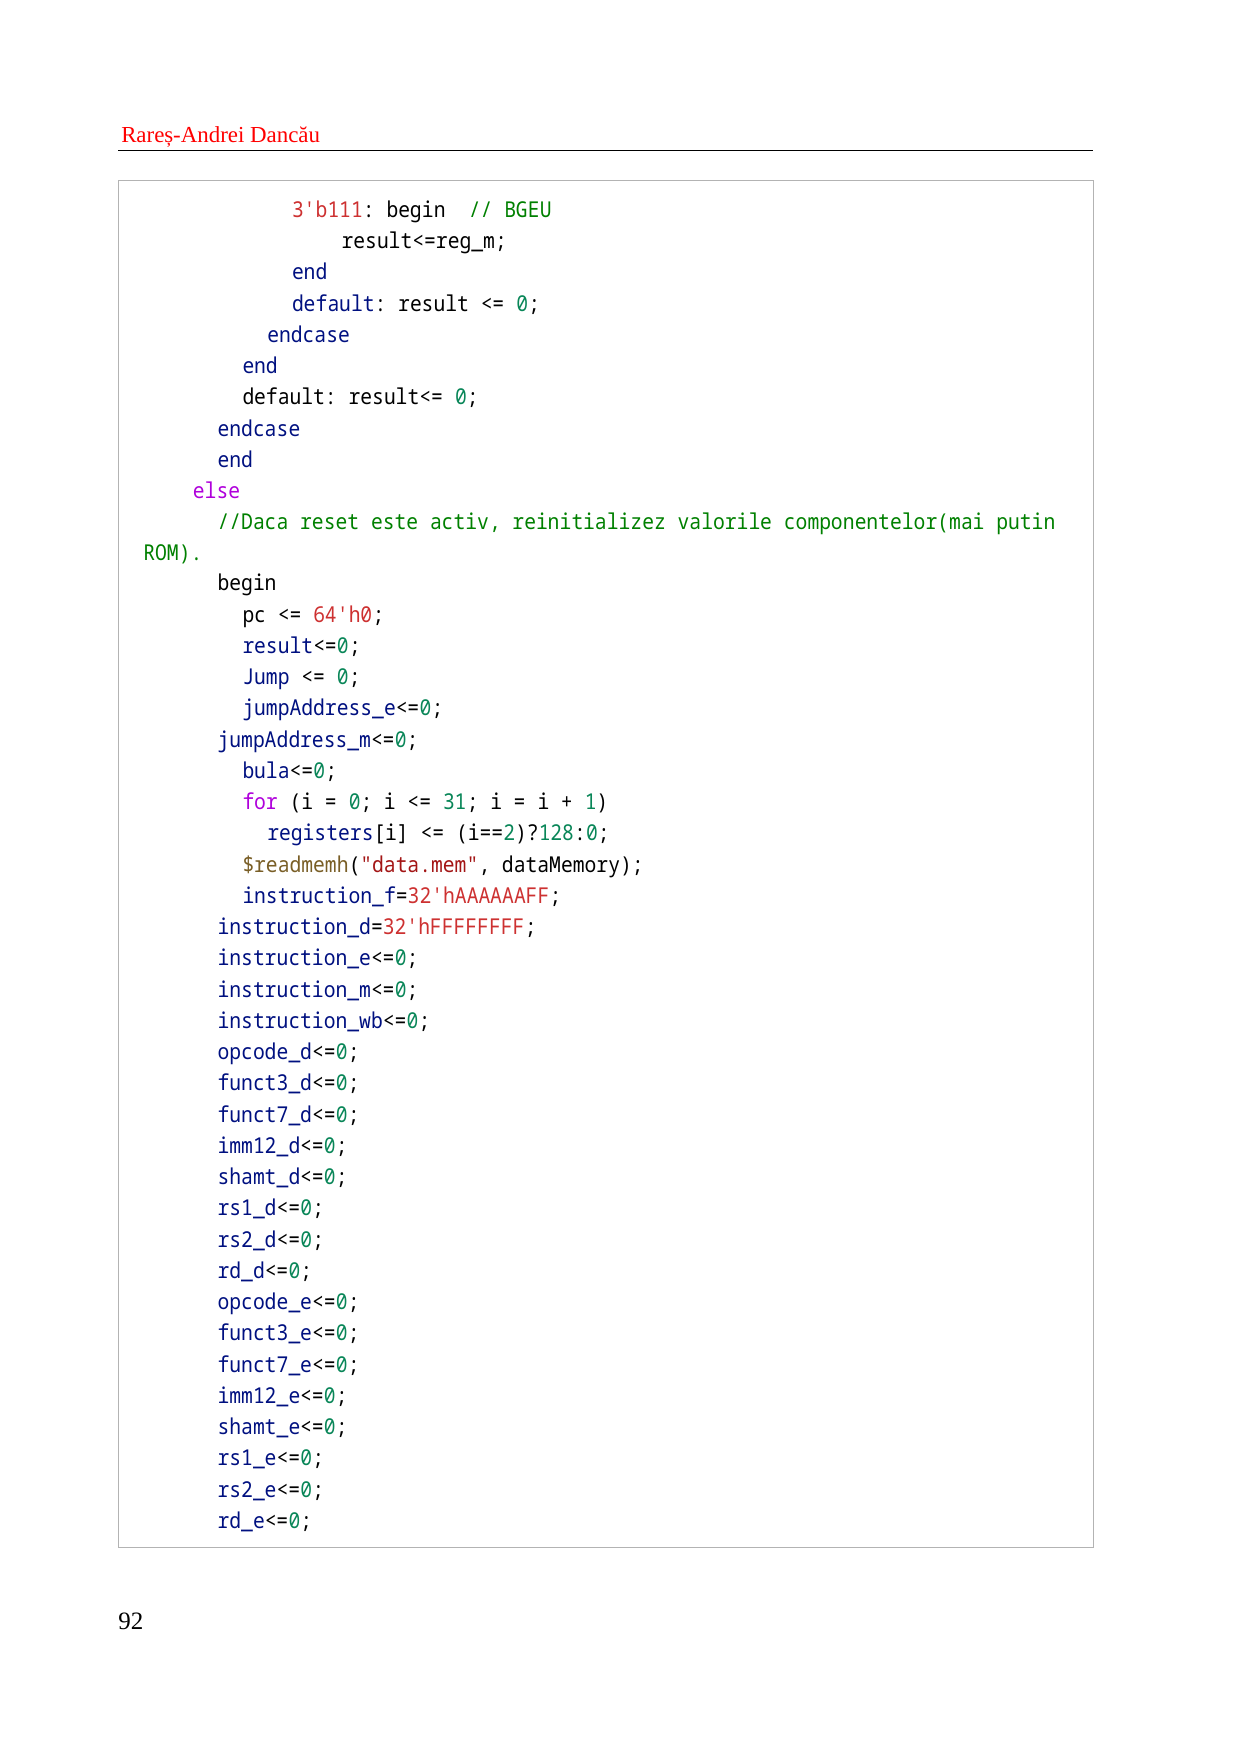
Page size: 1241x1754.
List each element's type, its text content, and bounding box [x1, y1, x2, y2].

text instruction_m<=0; [119, 960, 1093, 991]
text begin [119, 554, 1093, 585]
text instruction_d=32'hFFFFFFFF; [119, 897, 1093, 929]
text endcase [119, 305, 1093, 336]
text funct7_e<=0; [119, 1335, 1093, 1366]
text //Daca reset este activ, reinitializez valorile componentelor(mai putin ROM). [119, 493, 1093, 554]
text endcase [119, 399, 1093, 430]
text bula<=0; [119, 741, 1093, 772]
text for (i = 0; i <= 31; i = i + 1) [119, 772, 1093, 804]
text instruction_wb<=0; [119, 991, 1093, 1022]
text end [119, 243, 1093, 274]
text 3'b111: begin // BGEU [119, 181, 1093, 211]
text instruction_f=32'hAAAAAAFF; [119, 866, 1093, 897]
text default: result<= 0; [119, 368, 1093, 399]
text funct3_e<=0; [119, 1304, 1093, 1335]
text imm12_d<=0; [119, 1116, 1093, 1147]
text rs1_d<=0; [119, 1179, 1093, 1210]
text result<=0; [119, 616, 1093, 647]
text instruction_e<=0; [119, 929, 1093, 960]
text opcode_e<=0; [119, 1272, 1093, 1304]
text shamt_d<=0; [119, 1147, 1093, 1179]
text pc <= 64'h0; [119, 585, 1093, 616]
text end [119, 336, 1093, 368]
text funct7_d<=0; [119, 1085, 1093, 1116]
text result<=reg_m; [119, 211, 1093, 243]
text funct3_d<=0; [119, 1054, 1093, 1085]
text end [119, 430, 1093, 461]
text jumpAddress_m<=0; [119, 710, 1093, 741]
text rs2_d<=0; [119, 1210, 1093, 1241]
text jumpAddress_e<=0; [119, 679, 1093, 710]
text rd_e<=0; [119, 1491, 1093, 1547]
text opcode_d<=0; [119, 1022, 1093, 1054]
text Jump <= 0; [119, 647, 1093, 679]
text registers[i] <= (i==2)?128:0; [119, 804, 1093, 835]
text imm12_e<=0; [119, 1366, 1093, 1397]
text else [119, 461, 1093, 493]
text shamt_e<=0; [119, 1397, 1093, 1429]
text default: result <= 0; [119, 274, 1093, 305]
text rd_d<=0; [119, 1241, 1093, 1272]
text $readmemh("data.mem", dataMemory); [119, 835, 1093, 866]
text rs2_e<=0; [119, 1460, 1093, 1491]
text rs1_e<=0; [119, 1429, 1093, 1460]
